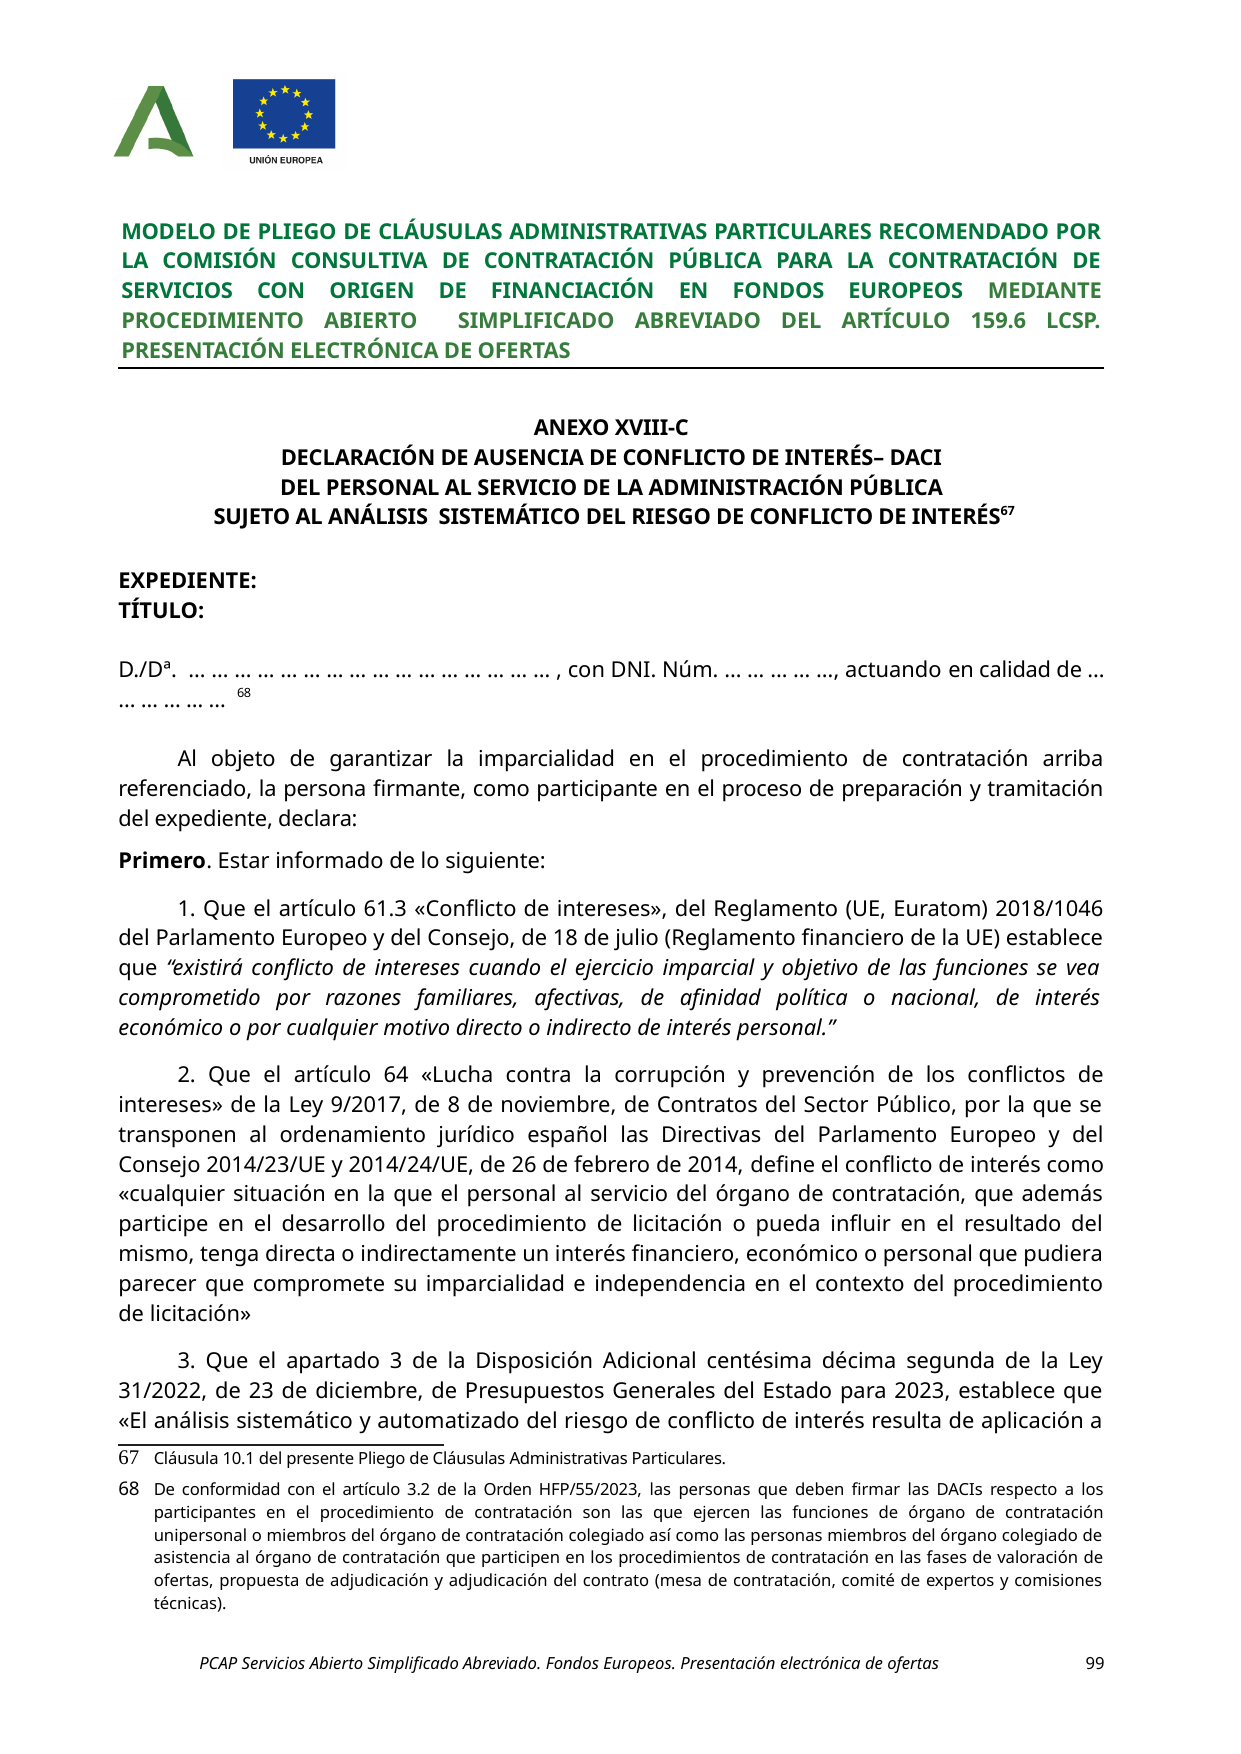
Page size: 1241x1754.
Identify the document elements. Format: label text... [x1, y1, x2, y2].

text D./Dª. … … … … … … … … … … … … … … … … , con DNI. Núm. … … … … …, actuando en calidad de … … … … … … [118, 654, 1104, 714]
text DECLARACIÓN DE AUSENCIA DE CONFLICTO DE INTERÉS– DACI [118, 442, 1104, 471]
text TÍTULO: [118, 595, 1104, 625]
text 2. Que el artículo 64 «Lucha contra la corrupción y prevención de los conflictos de intereses» de la Ley 9/2017, de 8 de noviembre, de Contratos del Sector Público, por la que se transponen al ordenamiento jurídico español las Directivas del Parlamento Europeo y del Consejo 2014/23/UE y 2014/24/UE, de 26 de febrero de 2014, define el conflicto de interés como «cualquier situación en la que el personal al servicio del órgano de contratación, que además participe en el desarrollo del procedimiento de licitación o pueda influir en el resultado del mismo, tenga directa o indirectamente un interés financiero, económico o personal que pudiera parecer que compromete su imparcialidad e independencia en el contexto del procedimiento de licitación» [118, 1059, 1104, 1327]
text Cláusula 10.1 del presente Pliego de Cláusulas Administrativas Particulares. [118, 1445, 1104, 1469]
picture [221, 73, 347, 171]
text DEL PERSONAL AL SERVICIO DE LA ADMINISTRACIÓN PÚBLICA [118, 471, 1104, 501]
text EXPEDIENTE: [118, 565, 1104, 595]
picture [109, 81, 198, 161]
text De conformidad con el artículo 3.2 de la Orden HFP/55/2023, las personas que deben firmar las DACIs respecto a los participantes en el procedimiento de contratación son las que ejercen las funciones de órgano de contratación unipersonal o miembros del órgano de contratación colegiado así como las personas miembros del órgano colegiado de asistencia al órgano de contratación que participen en los procedimientos de contratación en las fases de valoración de ofertas, propuesta de adjudicación y adjudicación del contrato (mesa de contratación, comité de expertos y comisiones técnicas). [118, 1475, 1104, 1614]
text Primero. Estar informado de lo siguiente: [118, 845, 1104, 875]
text SUJETO AL ANÁLISIS SISTEMÁTICO DEL RIESGO DE CONFLICTO DE INTERÉS [118, 501, 1104, 531]
text ANEXO XVIII-C [118, 412, 1104, 442]
text 3. Que el apartado 3 de la Disposición Adicional centésima décima segunda de la Ley 31/2022, de 23 de diciembre, de Presupuestos Generales del Estado para 2023, establece que «El análisis sistemático y automatizado del riesgo de conflicto de interés resulta de aplicación a [118, 1345, 1104, 1434]
text 1. Que el artículo 61.3 «Conflicto de intereses», del Reglamento (UE, Euratom) 2018/1046 del Parlamento Europeo y del Consejo, de 18 de julio (Reglamento financiero de la UE) establece que “existirá conflicto de intereses cuando el ejercicio imparcial y objetivo de las funciones se vea comprometido por razones familiares, afectivas, de afinidad política o nacional, de interés económico o por cualquier motivo directo o indirecto de interés personal.” [118, 893, 1104, 1042]
text MODELO DE PLIEGO DE CLÁUSULAS ADMINISTRATIVAS PARTICULARES RECOMENDADO POR LA COMISIÓN CONSULTIVA DE CONTRATACIÓN PÚBLICA PARA LA CONTRATACIÓN DE SERVICIOS CON ORIGEN DE FINANCIACIÓN EN FONDOS EUROPEOS MEDIANTE PROCEDIMIENTO ABIERTO SIMPLIFICADO ABREVIADO DEL ARTÍCULO 159.6 LCSP. PRESENTACIÓN ELECTRÓNICA DE OFERTAS [118, 213, 1104, 367]
text Al objeto de garantizar la imparcialidad en el procedimiento de contratación arriba referenciado, la persona firmante, como participante en el proceso de preparación y tramitación del expediente, declara: [118, 743, 1104, 833]
